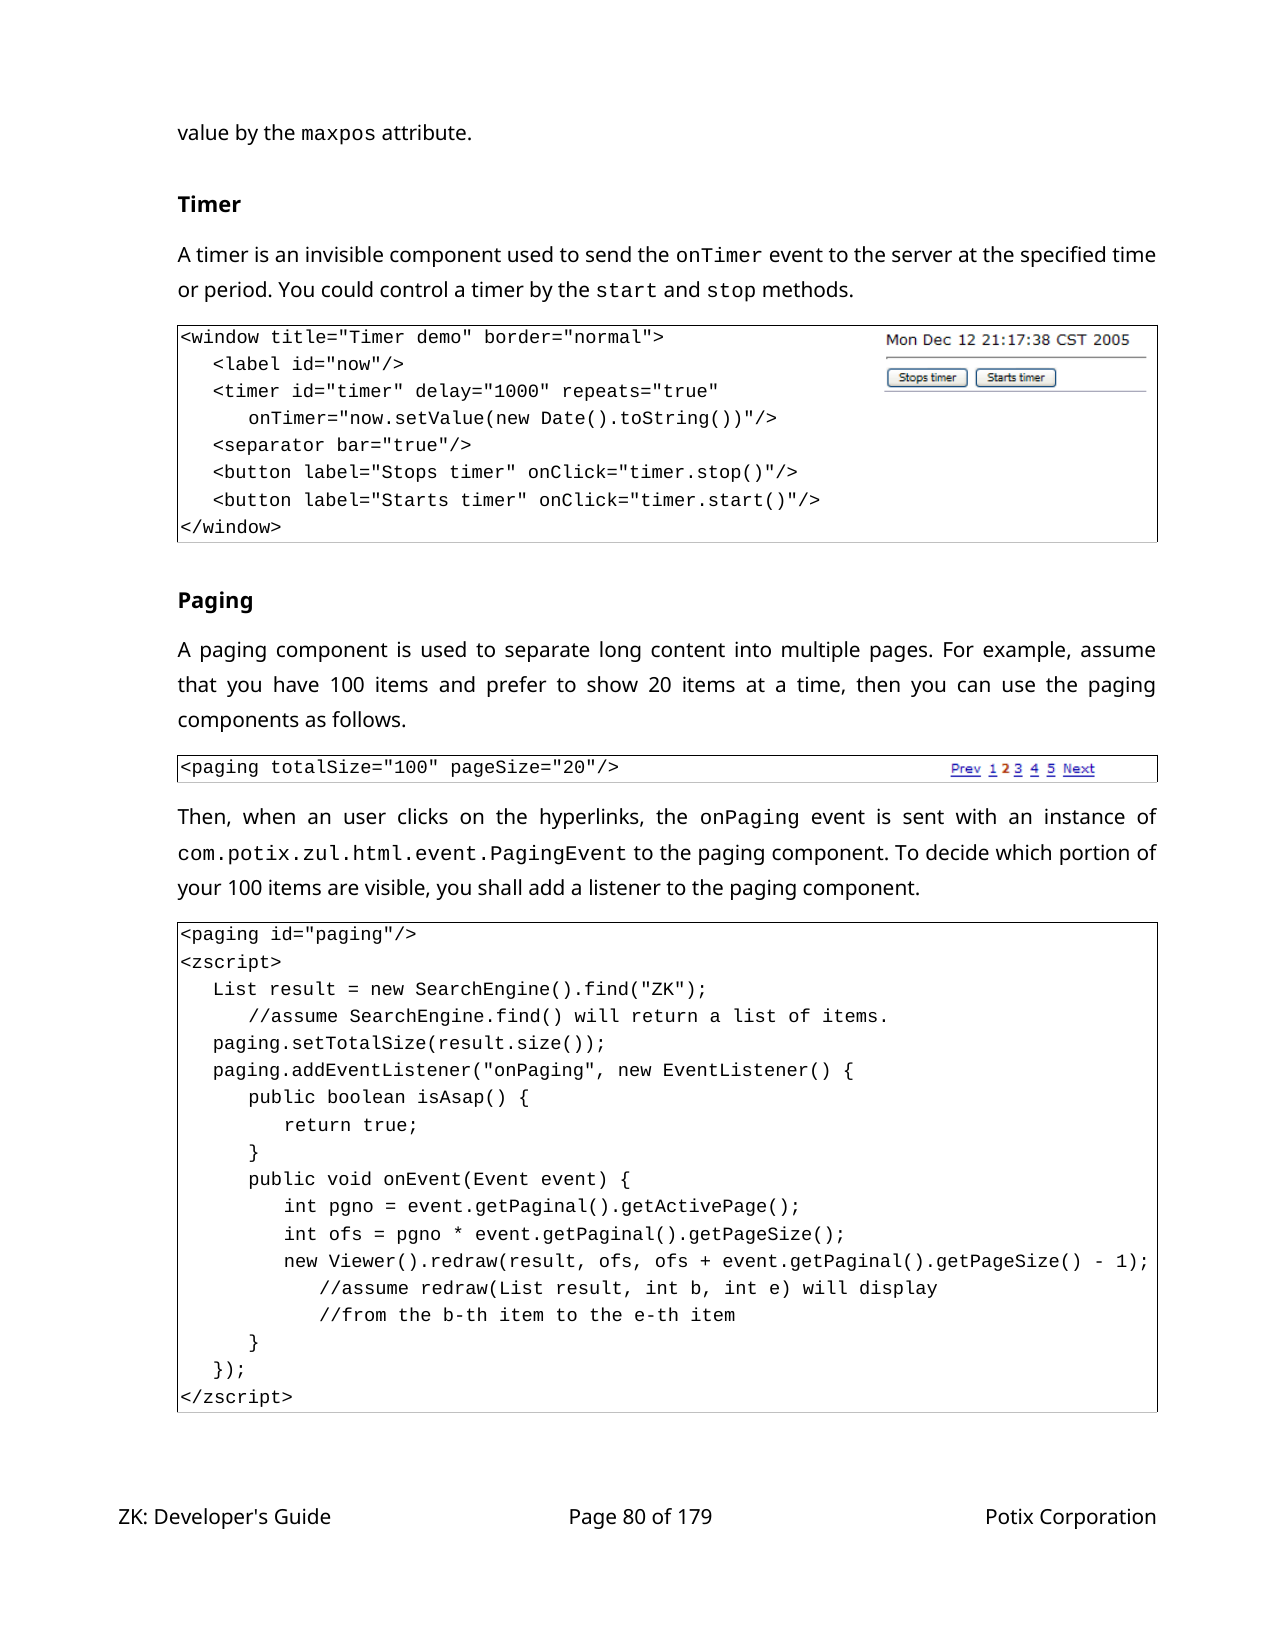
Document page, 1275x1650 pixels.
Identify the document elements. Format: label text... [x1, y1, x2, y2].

text <zscript> [178, 949, 1157, 974]
text List result = new SearchEngine().find("ZK"); [178, 977, 1157, 1001]
text <paging totalSize="100" pageSize="20"/> [178, 756, 1157, 782]
text </zscript> [178, 1384, 1157, 1412]
text }); [178, 1357, 1157, 1382]
text A timer is an invisible component used to send the onTimer event to the server at the specified time or period. You could control a timer by the start and stop methods. [177, 240, 1157, 304]
text int ofs = pgno * event.getPaginal().getPageSize(); [178, 1221, 1157, 1246]
text //from the b-th item to the e-th item [178, 1303, 1157, 1327]
text } [178, 1140, 1157, 1164]
text public boolean isAsap() { [178, 1085, 1157, 1110]
text new Viewer().redraw(result, ofs, ofs + event.getPaginal().getPageSize() - 1); [178, 1248, 1157, 1273]
text public void onEvent(Event event) { [178, 1167, 1157, 1191]
text //assume redraw(List result, int b, int e) will display [178, 1276, 1157, 1300]
text } [178, 1330, 1157, 1354]
picture [884, 332, 1147, 392]
text <button label="Starts timer" onClick="timer.start()"/> [178, 488, 1157, 512]
text Then, when an user clicks on the hyperlinks, the onPaging event is sent with an instance of com.potix.zul.html.event.PagingEvent to the paging component. To decide which portion of your 100 items are visible, you shall add a listener to the paging component. [177, 802, 1157, 902]
text <separator bar="true"/> [178, 433, 1157, 457]
text return true; [178, 1113, 1157, 1137]
text <window title="Timer demo" border="normal"> [178, 326, 1157, 349]
text A paging component is used to separate long content into multiple pages. For example, assume that you have 100 items and prefer to show 20 items at a time, then you can use the paging components as follows. [177, 635, 1157, 734]
text </window> [178, 515, 1157, 542]
text <paging id="paging"/> [178, 923, 1157, 947]
text <label id="now"/> [178, 352, 884, 376]
text paging.setTotalSize(result.size()); [178, 1031, 1157, 1055]
text onTimer="now.setValue(new Date().toString())"/> [178, 406, 1157, 430]
text value by the maxpos attribute. [177, 118, 1157, 147]
text //assume SearchEngine.find() will return a list of items. [178, 1004, 1157, 1028]
subtitle Timer [177, 189, 1157, 219]
text int pgno = event.getPaginal().getActivePage(); [178, 1194, 1157, 1218]
subtitle Paging [177, 584, 1157, 614]
text paging.addEventListener("onPaging", new EventListener() { [178, 1058, 1157, 1082]
picture [947, 756, 1100, 781]
text <button label="Stops timer" onClick="timer.stop()"/> [178, 460, 1157, 485]
text <timer id="timer" delay="1000" repeats="true" [178, 379, 1157, 403]
